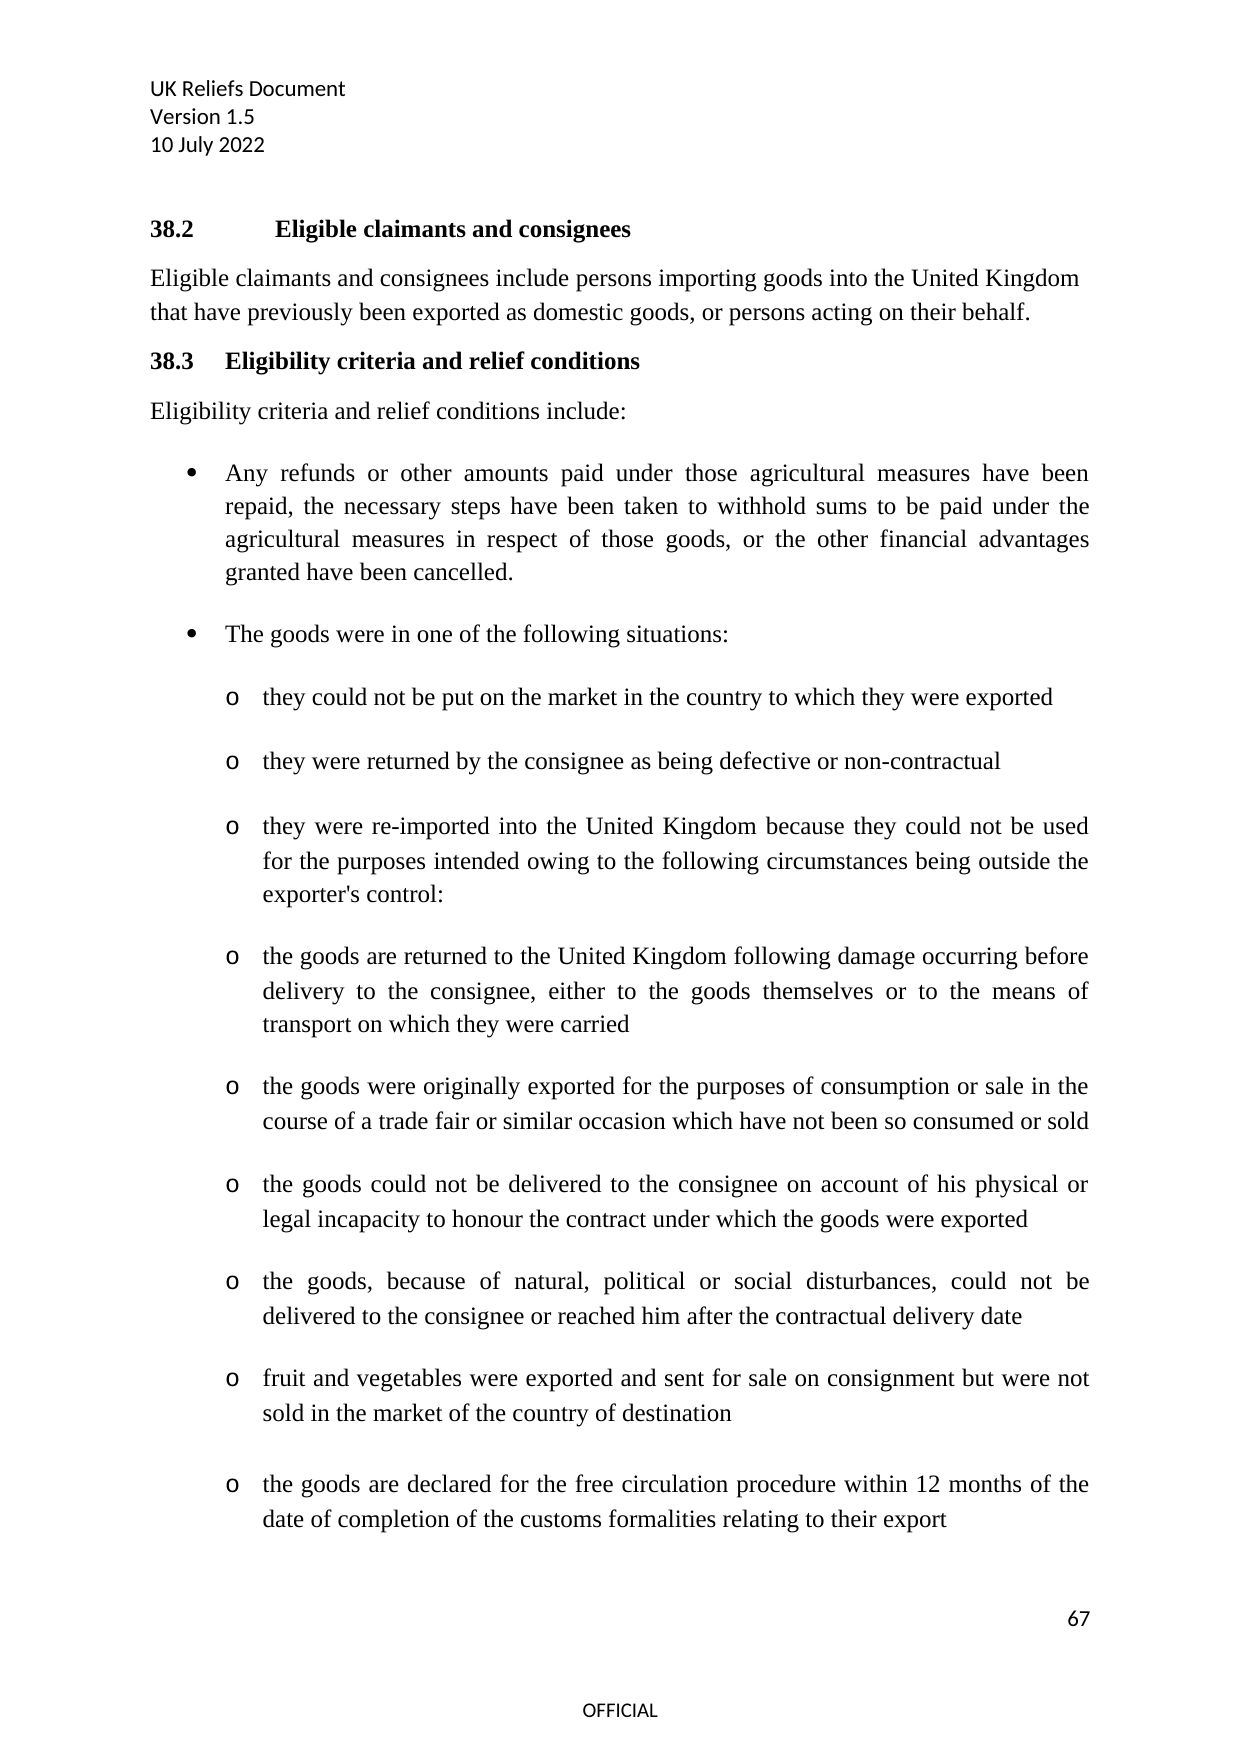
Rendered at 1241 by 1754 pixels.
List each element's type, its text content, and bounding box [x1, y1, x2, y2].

list The goods were in one of the following situations: [187, 619, 1090, 648]
list they were re-imported into the United Kingdom because they could not be used for the purposes intended owing to the following circumstances being outside the exporter's control: [225, 811, 1090, 908]
list the goods are returned to the United Kingdom following damage occurring before delivery to the consignee, either to the goods themselves or to the means of transport on which they were carried [225, 941, 1090, 1038]
text Eligible claimants and consignees include persons importing goods into the United Kingdom that have previously been exported as domestic goods, or persons acting on their behalf. [150, 263, 1090, 325]
list Eligible claimants and consignees [150, 214, 1090, 243]
list the goods, because of natural, political or social disturbances, could not be delivered to the consignee or reached him after the contractual delivery date [225, 1266, 1090, 1330]
list the goods were originally exported for the purposes of consumption or sale in the course of a trade fair or similar occasion which have not been so consumed or sold [225, 1071, 1090, 1135]
list Any refunds or other amounts paid under those agricultural measures have been repaid, the necessary steps have been taken to withhold sums to be paid under the agricultural measures in respect of those goods, or the other financial advantages granted have been cancelled. [187, 458, 1090, 586]
text 38.3 Eligibility criteria and relief conditions [150, 346, 1090, 375]
list the goods could not be delivered to the consignee on account of his physical or legal incapacity to honour the contract under which the goods were exported [225, 1169, 1090, 1232]
list they were returned by the consignee as being defective or non-contractual [225, 746, 1090, 777]
list they could not be put on the market in the country to which they were exported [225, 682, 1090, 712]
text Eligibility criteria and relief conditions include: [150, 396, 1090, 425]
list the goods are declared for the free circulation procedure within 12 months of the date of completion of the customs formalities relating to their export [225, 1469, 1090, 1533]
list fruit and vegetables were exported and sent for sale on consignment but were not sold in the market of the country of destination [225, 1363, 1090, 1427]
